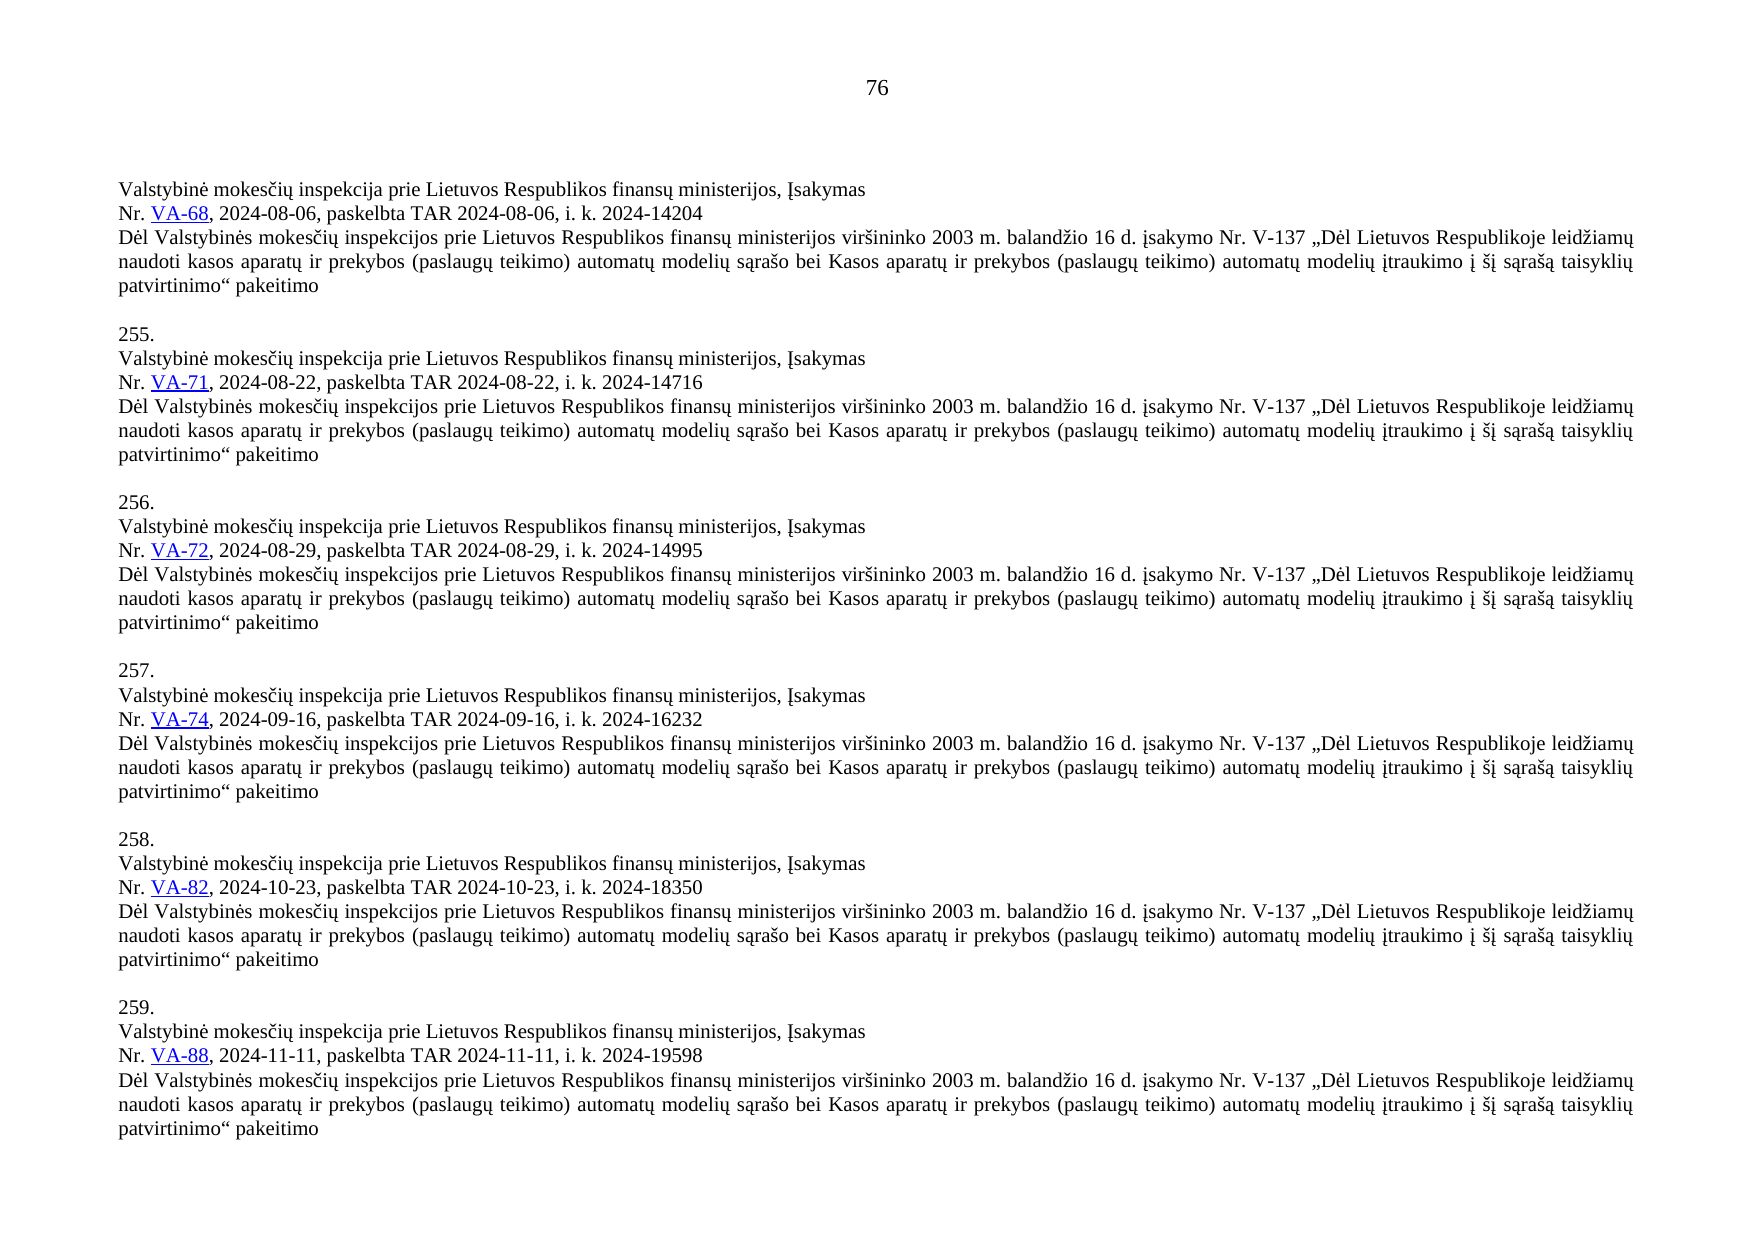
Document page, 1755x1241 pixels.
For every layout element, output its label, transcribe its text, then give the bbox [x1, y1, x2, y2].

text Nr. VA-72, 2024-08-29, paskelbta TAR 2024-08-29, i. k. 2024-14995 [118, 538, 1636, 562]
text Dėl Valstybinės mokesčių inspekcijos prie Lietuvos Respublikos finansų ministerijos viršininko 2003 m. balandžio 16 d. įsakymo Nr. V-137 „Dėl Lietuvos Respublikoje leidžiamų naudoti kasos aparatų ir prekybos (paslaugų teikimo) automatų modelių sąrašo bei Kasos aparatų ir prekybos (paslaugų teikimo) automatų modelių įtraukimo į šį sąrašą taisyklių patvirtinimo“ pakeitimo [118, 225, 1636, 297]
text 259. [118, 995, 1636, 1019]
text 255. [118, 322, 1636, 346]
text Nr. VA-82, 2024-10-23, paskelbta TAR 2024-10-23, i. k. 2024-18350 [118, 875, 1636, 899]
text Valstybinė mokesčių inspekcija prie Lietuvos Respublikos finansų ministerijos, Įsakymas [118, 1019, 1636, 1043]
text Valstybinė mokesčių inspekcija prie Lietuvos Respublikos finansų ministerijos, Įsakymas [118, 851, 1636, 875]
text Dėl Valstybinės mokesčių inspekcijos prie Lietuvos Respublikos finansų ministerijos viršininko 2003 m. balandžio 16 d. įsakymo Nr. V-137 „Dėl Lietuvos Respublikoje leidžiamų naudoti kasos aparatų ir prekybos (paslaugų teikimo) automatų modelių sąrašo bei Kasos aparatų ir prekybos (paslaugų teikimo) automatų modelių įtraukimo į šį sąrašą taisyklių patvirtinimo“ pakeitimo [118, 394, 1636, 466]
text 257. [118, 658, 1636, 682]
text Nr. VA-68, 2024-08-06, paskelbta TAR 2024-08-06, i. k. 2024-14204 [118, 201, 1636, 225]
text 258. [118, 827, 1636, 851]
text Nr. VA-88, 2024-11-11, paskelbta TAR 2024-11-11, i. k. 2024-19598 [118, 1043, 1636, 1067]
text Dėl Valstybinės mokesčių inspekcijos prie Lietuvos Respublikos finansų ministerijos viršininko 2003 m. balandžio 16 d. įsakymo Nr. V-137 „Dėl Lietuvos Respublikoje leidžiamų naudoti kasos aparatų ir prekybos (paslaugų teikimo) automatų modelių sąrašo bei Kasos aparatų ir prekybos (paslaugų teikimo) automatų modelių įtraukimo į šį sąrašą taisyklių patvirtinimo“ pakeitimo [118, 562, 1636, 634]
text Valstybinė mokesčių inspekcija prie Lietuvos Respublikos finansų ministerijos, Įsakymas [118, 177, 1636, 201]
text Dėl Valstybinės mokesčių inspekcijos prie Lietuvos Respublikos finansų ministerijos viršininko 2003 m. balandžio 16 d. įsakymo Nr. V-137 „Dėl Lietuvos Respublikoje leidžiamų naudoti kasos aparatų ir prekybos (paslaugų teikimo) automatų modelių sąrašo bei Kasos aparatų ir prekybos (paslaugų teikimo) automatų modelių įtraukimo į šį sąrašą taisyklių patvirtinimo“ pakeitimo [118, 899, 1636, 971]
text Nr. VA-74, 2024-09-16, paskelbta TAR 2024-09-16, i. k. 2024-16232 [118, 707, 1636, 731]
text 256. [118, 490, 1636, 514]
text Valstybinė mokesčių inspekcija prie Lietuvos Respublikos finansų ministerijos, Įsakymas [118, 514, 1636, 538]
text Valstybinė mokesčių inspekcija prie Lietuvos Respublikos finansų ministerijos, Įsakymas [118, 346, 1636, 370]
text Dėl Valstybinės mokesčių inspekcijos prie Lietuvos Respublikos finansų ministerijos viršininko 2003 m. balandžio 16 d. įsakymo Nr. V-137 „Dėl Lietuvos Respublikoje leidžiamų naudoti kasos aparatų ir prekybos (paslaugų teikimo) automatų modelių sąrašo bei Kasos aparatų ir prekybos (paslaugų teikimo) automatų modelių įtraukimo į šį sąrašą taisyklių patvirtinimo“ pakeitimo [118, 1067, 1636, 1140]
text Dėl Valstybinės mokesčių inspekcijos prie Lietuvos Respublikos finansų ministerijos viršininko 2003 m. balandžio 16 d. įsakymo Nr. V-137 „Dėl Lietuvos Respublikoje leidžiamų naudoti kasos aparatų ir prekybos (paslaugų teikimo) automatų modelių sąrašo bei Kasos aparatų ir prekybos (paslaugų teikimo) automatų modelių įtraukimo į šį sąrašą taisyklių patvirtinimo“ pakeitimo [118, 731, 1636, 803]
text Valstybinė mokesčių inspekcija prie Lietuvos Respublikos finansų ministerijos, Įsakymas [118, 682, 1636, 707]
text Nr. VA-71, 2024-08-22, paskelbta TAR 2024-08-22, i. k. 2024-14716 [118, 370, 1636, 394]
